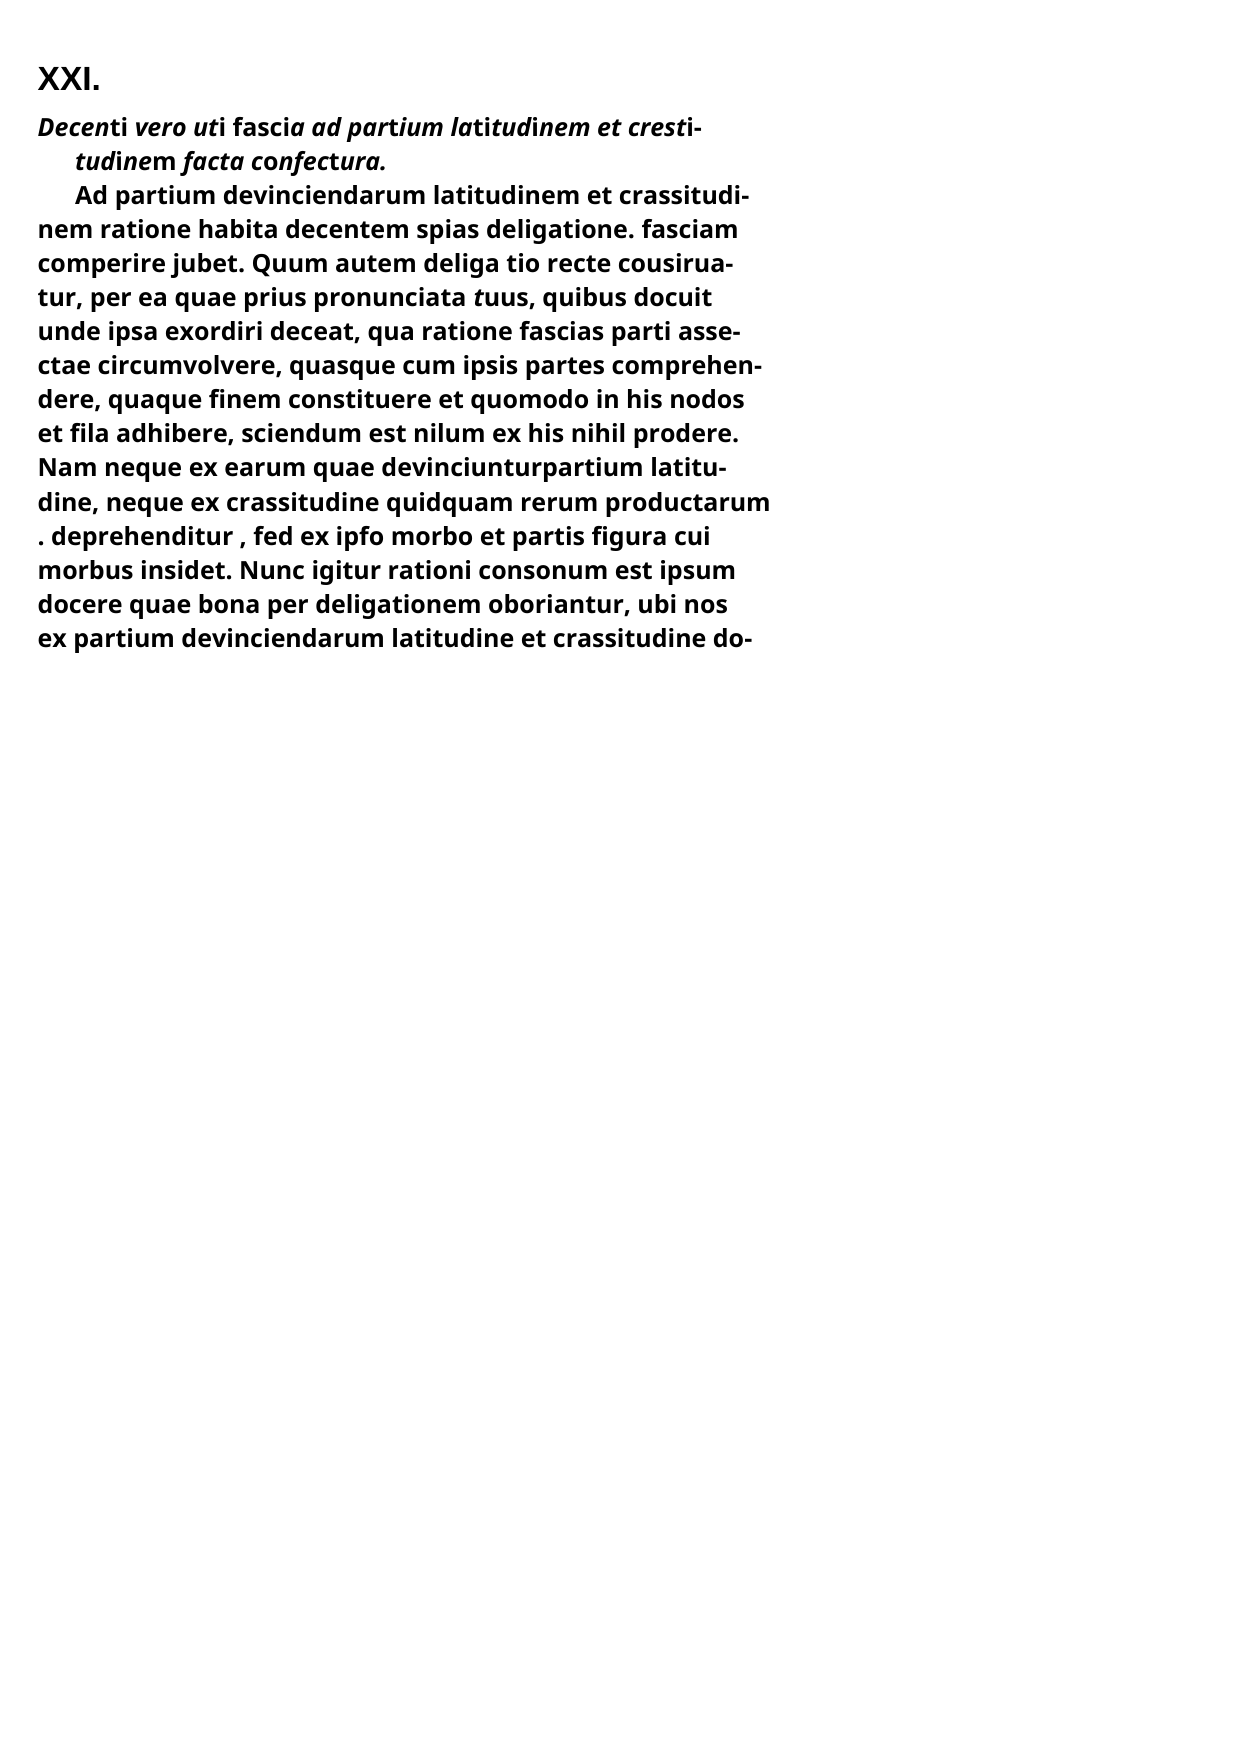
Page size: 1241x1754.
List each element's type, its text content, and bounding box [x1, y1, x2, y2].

text Ad partium devinciendarum latitudinem et crassitudi- nem ratione habita decentem spias deligatione. fasciam comperire jubet. Quum autem deliga tio recte cousirua- tur, per ea quae prius pronunciata tuus, quibus docuit unde ipsa exordiri deceat, qua ratione fascias parti asse- ctae circumvolvere, quasque cum ipsis partes comprehen- dere, quaque finem constituere et quomodo in his nodos et fila adhibere, sciendum est nilum ex his nihil prodere. Nam neque ex earum quae devinciunturpartium latitu- dine, neque ex crassitudine quidquam rerum productarum . deprehenditur , fed ex ipfo morbo et partis figura cui morbus insidet. Nunc igitur rationi consonum est ipsum docere quae bona per deligationem oboriantur, ubi nos ex partium devinciendarum latitudine et crassitudine do- [37, 178, 1203, 654]
text Decenti vero uti fascia ad partium latitudinem et cresti- tudinem facta confectura. [37, 109, 1203, 178]
subtitle XXI. [37, 58, 1203, 97]
